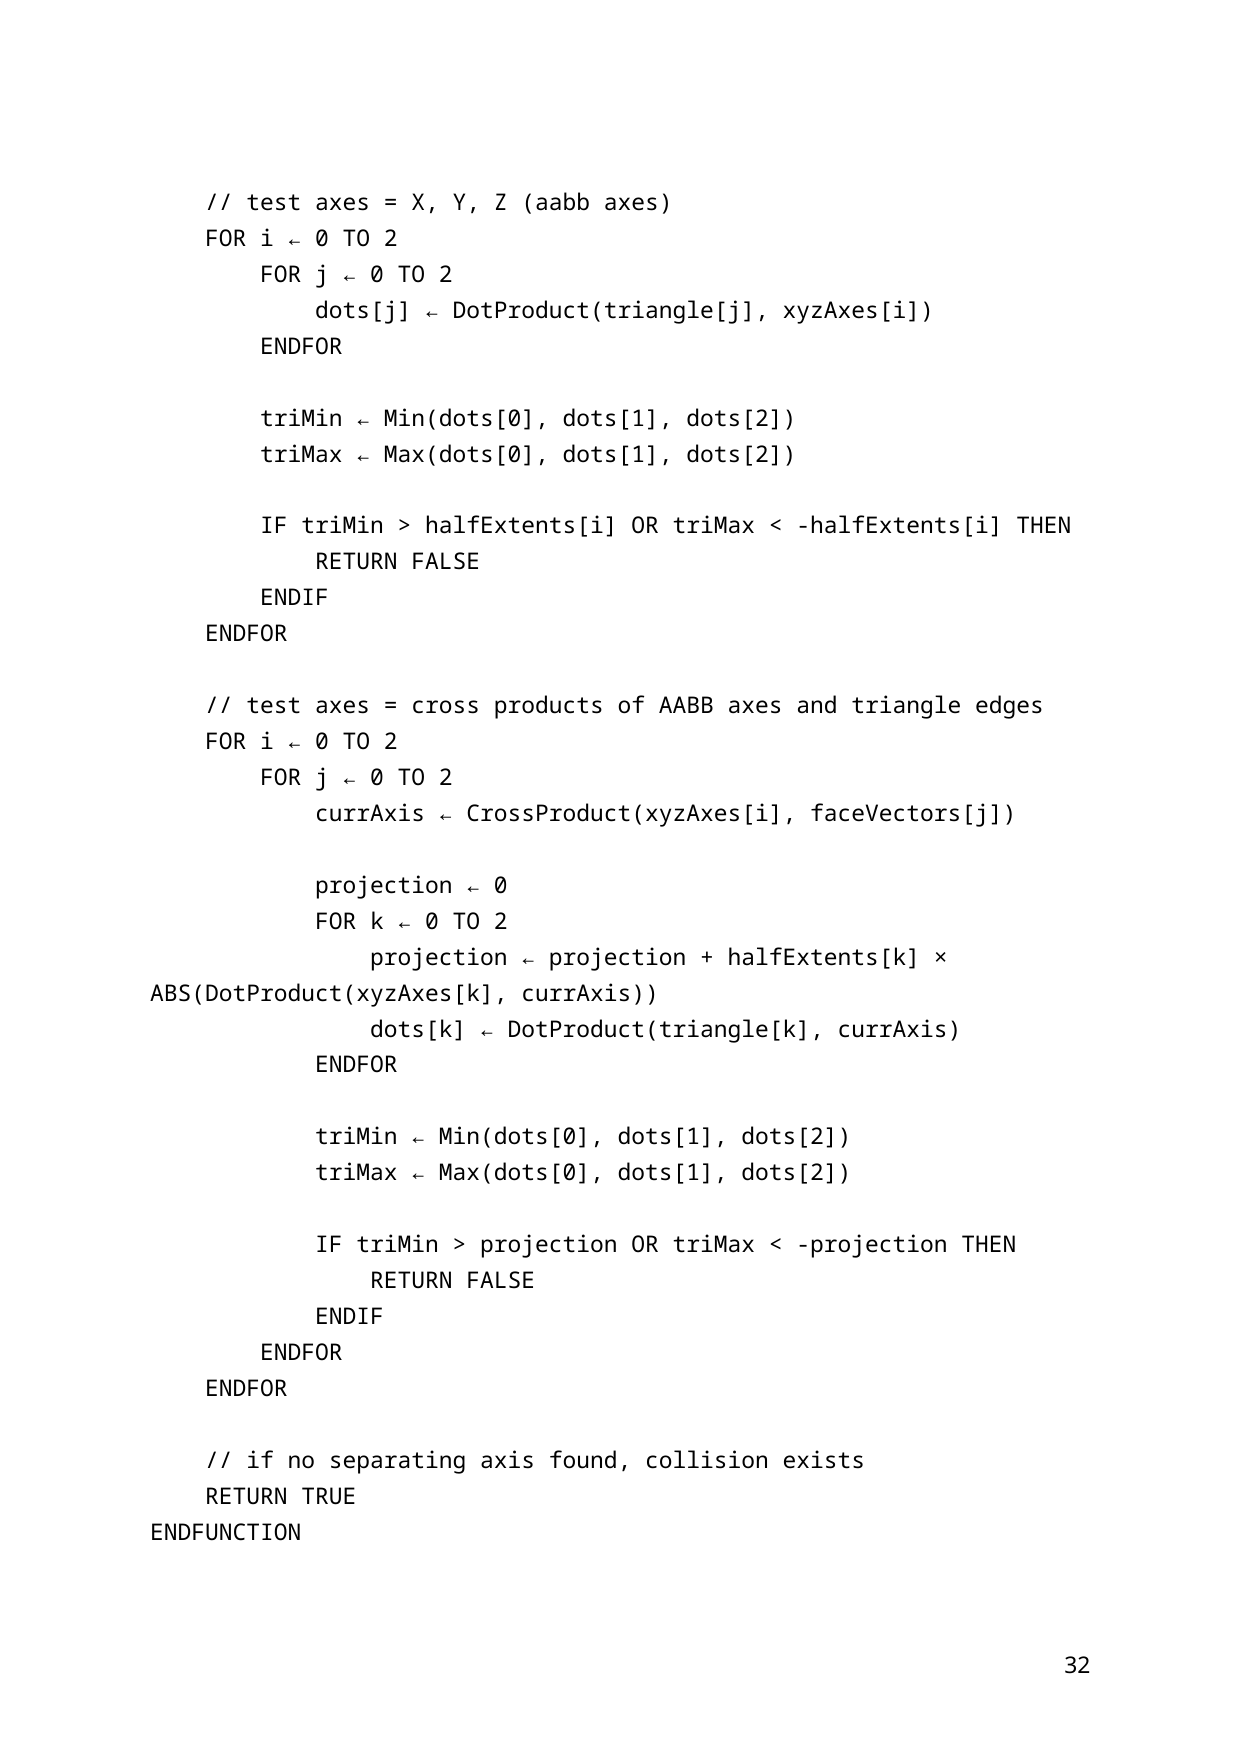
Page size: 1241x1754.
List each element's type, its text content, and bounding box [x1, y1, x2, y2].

text IF triMin > projection OR triMax < -projection THEN [150, 1228, 1090, 1259]
text triMin ← Min(dots[0], dots[1], dots[2]) [150, 402, 1090, 433]
text ENDIF [150, 1300, 1090, 1331]
text dots[k] ← DotProduct(triangle[k], currAxis) [150, 1012, 1090, 1044]
text ENDIF [150, 581, 1090, 612]
text ENDFOR [150, 617, 1090, 648]
text projection ← projection + halfExtents[k] × ABS(DotProduct(xyzAxes[k], currAxis)) [150, 941, 1090, 1008]
text // test axes = cross products of AABB axes and triangle edges [150, 689, 1090, 720]
text // if no separating axis found, collision exists [150, 1444, 1090, 1475]
text projection ← 0 [150, 869, 1090, 900]
text RETURN FALSE [150, 1264, 1090, 1295]
text triMin ← Min(dots[0], dots[1], dots[2]) [150, 1120, 1090, 1152]
text triMax ← Max(dots[0], dots[1], dots[2]) [150, 437, 1090, 469]
text FOR j ← 0 TO 2 [150, 761, 1090, 792]
text ENDFOR [150, 1372, 1090, 1403]
text RETURN TRUE [150, 1480, 1090, 1511]
text ENDFUNCTION [150, 1516, 1090, 1547]
text IF triMin > halfExtents[i] OR triMax < -halfExtents[i] THEN [150, 509, 1090, 541]
text ENDFOR [150, 1336, 1090, 1367]
text FOR i ← 0 TO 2 [150, 222, 1090, 253]
text RETURN FALSE [150, 545, 1090, 577]
text FOR i ← 0 TO 2 [150, 725, 1090, 756]
text ENDFOR [150, 330, 1090, 361]
text // test axes = X, Y, Z (aabb axes) [150, 186, 1090, 217]
text dots[j] ← DotProduct(triangle[j], xyzAxes[i]) [150, 294, 1090, 325]
text FOR k ← 0 TO 2 [150, 905, 1090, 936]
text FOR j ← 0 TO 2 [150, 258, 1090, 289]
text ENDFOR [150, 1048, 1090, 1080]
text currAxis ← CrossProduct(xyzAxes[i], faceVectors[j]) [150, 797, 1090, 828]
text triMax ← Max(dots[0], dots[1], dots[2]) [150, 1156, 1090, 1187]
